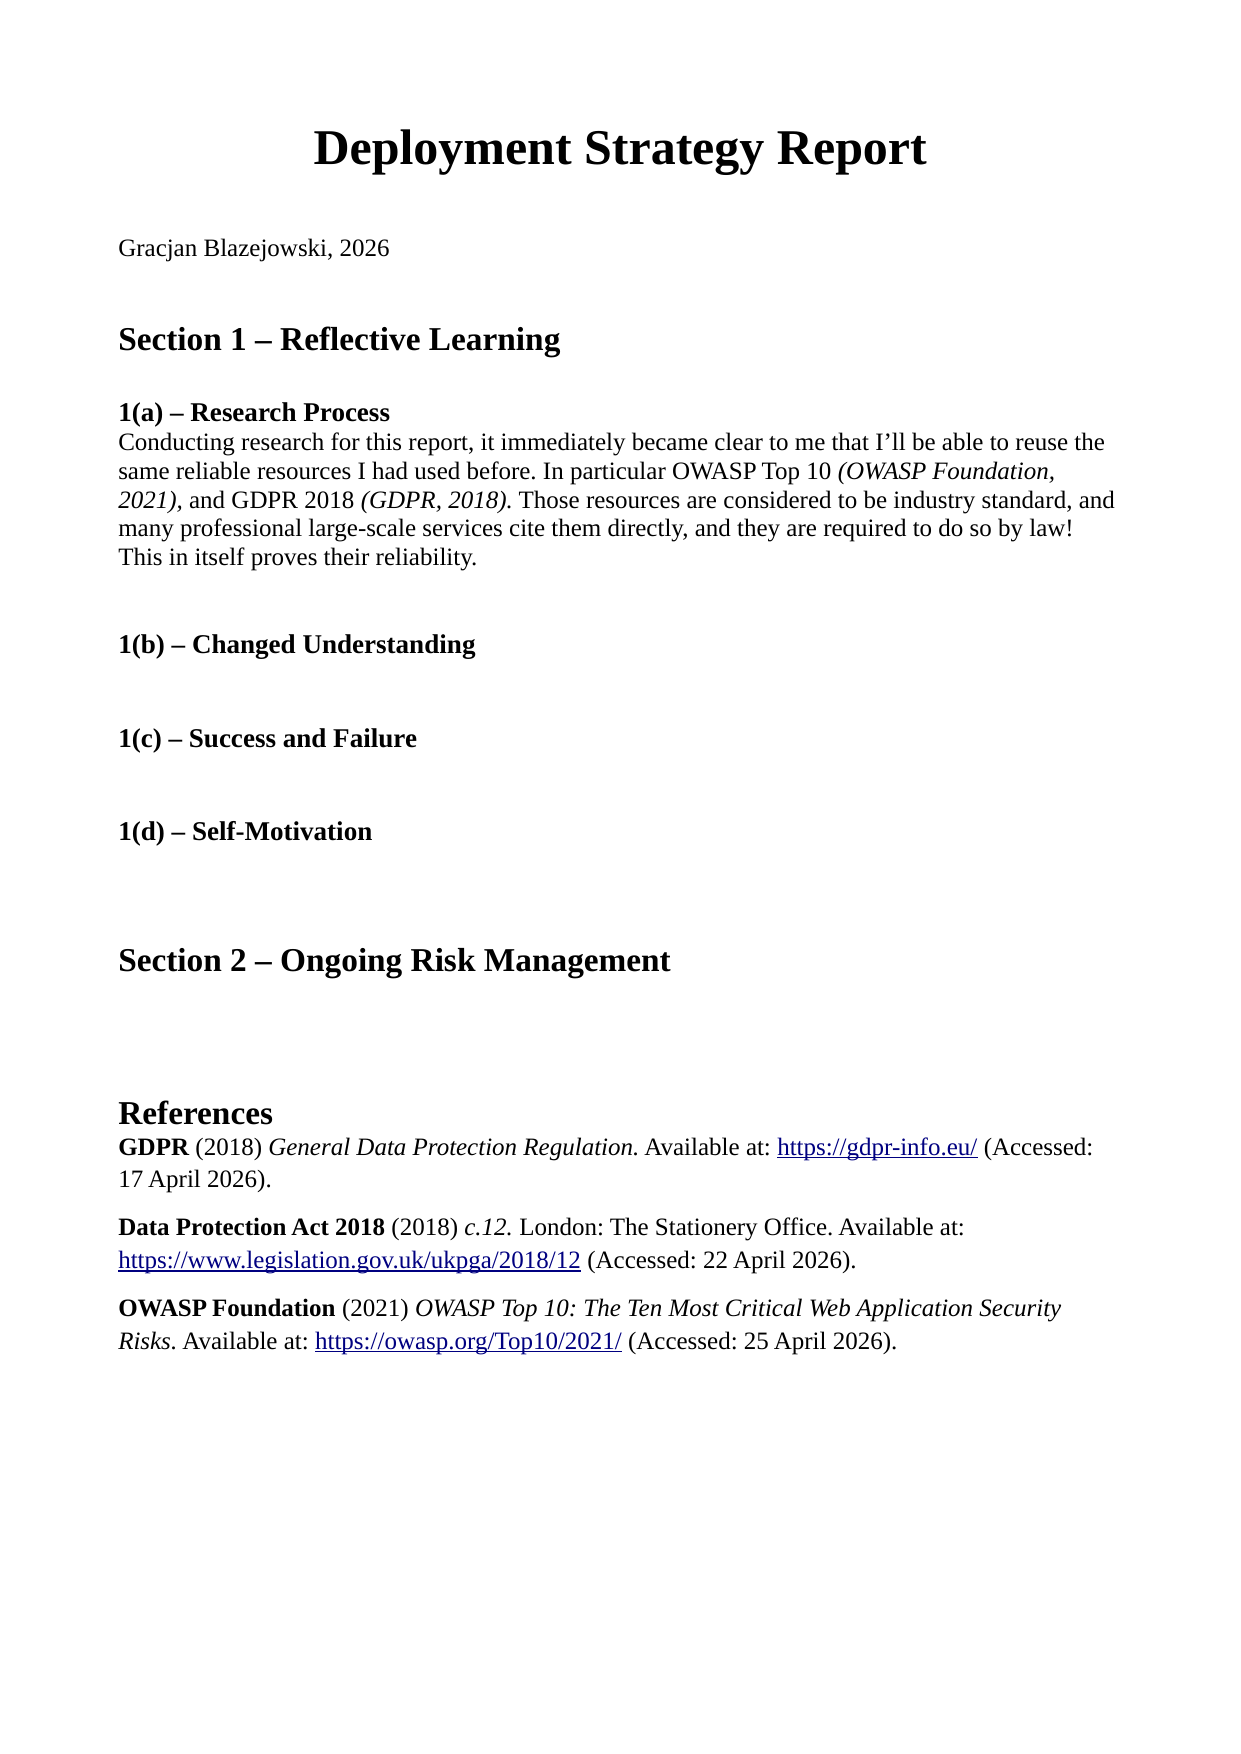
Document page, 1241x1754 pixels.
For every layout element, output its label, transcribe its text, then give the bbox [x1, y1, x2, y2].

text Section 1 – Reflective Learning [118, 319, 1122, 358]
text Conducting research for this report, it immediately became clear to me that I’ll be able to reuse the same reliable resources I had used before. In particular OWASP Top 10 (OWASP Foundation, 2021), and GDPR 2018 (GDPR, 2018). Those resources are considered to be industry standard, and many professional large-scale services cite them directly, and they are required to do so by law! This in itself proves their reliability. [118, 427, 1122, 571]
text Section 2 – Ongoing Risk Management [118, 940, 1122, 978]
text 1(a) – Research Process [118, 396, 1122, 427]
text GDPR (2018) General Data Protection Regulation. Available at: https://gdpr-info.eu/ (Accessed: 17 April 2026). [118, 1132, 1122, 1193]
text 1(c) – Success and Failure [118, 722, 1122, 753]
text Deployment Strategy Report [118, 118, 1122, 176]
text OWASP Foundation (2021) OWASP Top 10: The Ten Most Critical Web Application Security Risks. Available at: https://owasp.org/Top10/2021/ (Accessed: 25 April 2026). [118, 1293, 1122, 1354]
text Gracjan Blazejowski, 2026 [118, 233, 1122, 262]
text References [118, 1093, 1122, 1132]
text 1(d) – Self-Motivation [118, 815, 1122, 846]
text 1(b) – Changed Understanding [118, 628, 1122, 659]
text Data Protection Act 2018 (2018) c.12. London: The Stationery Office. Available at: https://www.legislation.gov.uk/ukpga/2018/12 (Accessed: 22 April 2026). [118, 1212, 1122, 1274]
